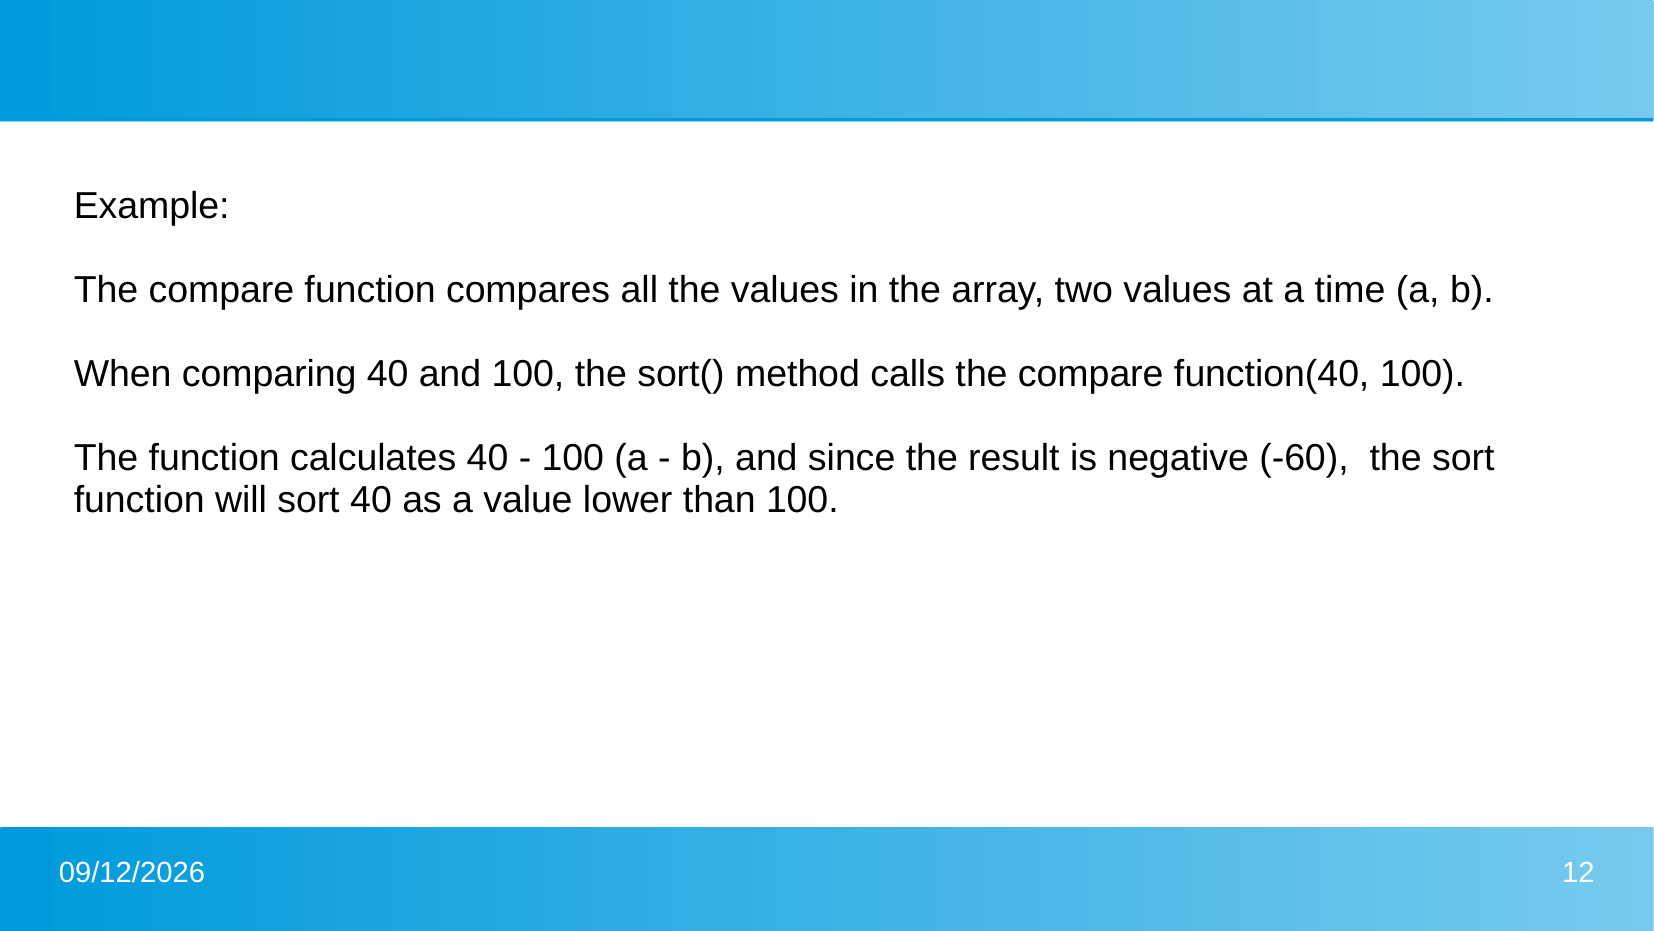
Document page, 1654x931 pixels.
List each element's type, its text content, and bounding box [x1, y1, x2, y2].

text_box Example: The compare function compares all the values in the array, two values at a time (a, b). When comparing 40 and 100, the sort() method calls the compare function(40, 100). The function calculates 40 - 100 (a - b), and since the result is negative (-60), the sort function will sort 40 as a value lower than 100. [59, 177, 1536, 528]
